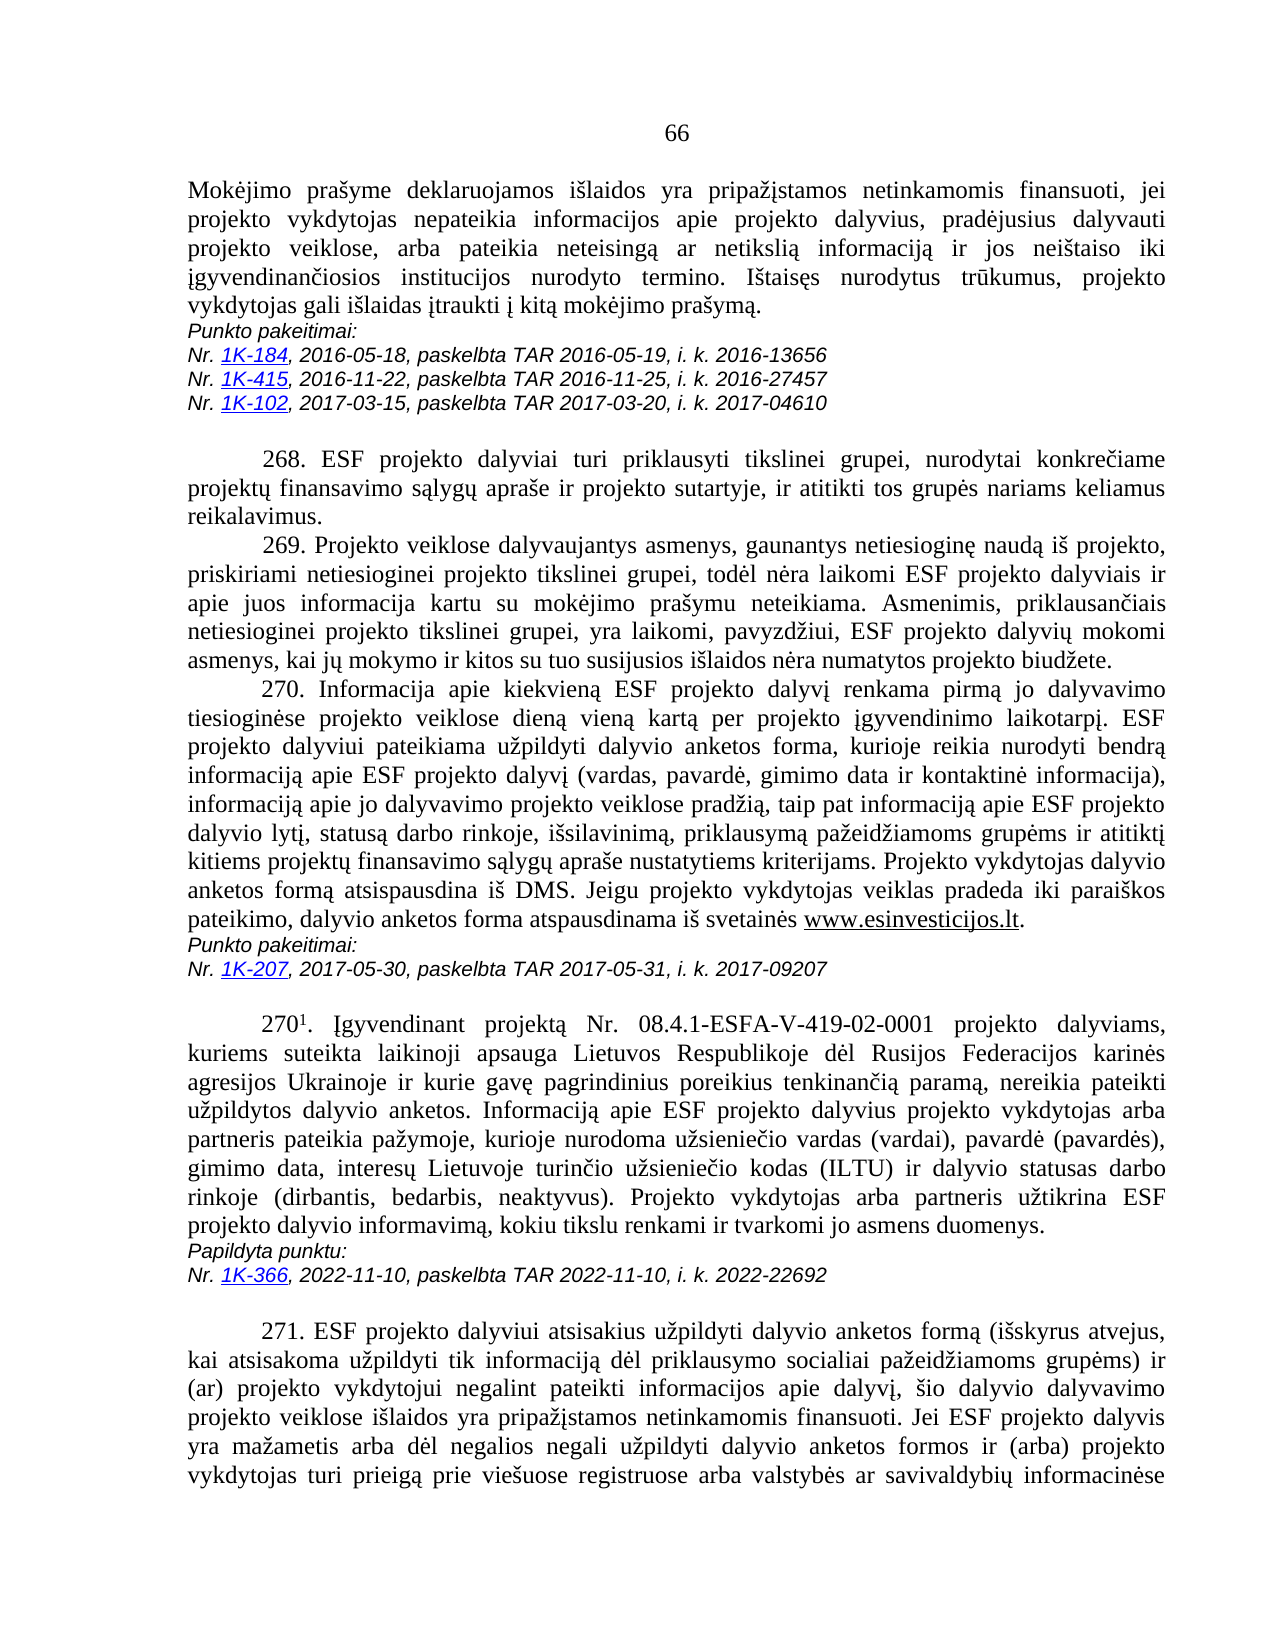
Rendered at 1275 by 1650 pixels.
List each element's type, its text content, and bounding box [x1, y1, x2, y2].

text 268. ESF projekto dalyviai turi priklausyti tikslinei grupei, nurodytai konkrečiame projektų finansavimo sąlygų apraše ir projekto sutartyje, ir atitikti tos grupės nariams keliamus reikalavimus. [187, 444, 1167, 530]
text 271. ESF projekto dalyviui atsisakius užpildyti dalyvio anketos formą (išskyrus atvejus, kai atsisakoma užpildyti tik informaciją dėl priklausymo socialiai pažeidžiamoms grupėms) ir (ar) projekto vykdytojui negalint pateikti informacijos apie dalyvį, šio dalyvio dalyvavimo projekto veiklose išlaidos yra pripažįstamos netinkamomis finansuoti. Jei ESF projekto dalyvis yra mažametis arba dėl negalios negali užpildyti dalyvio anketos formos ir (arba) projekto vykdytojas turi prieigą prie viešuose registruose arba valstybės ar savivaldybių informacinėse [187, 1316, 1167, 1488]
text Nr. 1K-366, 2022-11-10, paskelbta TAR 2022-11-10, i. k. 2022-22692 [187, 1263, 1167, 1287]
text Punkto pakeitimai: [187, 319, 1167, 343]
text 270. Informacija apie kiekvieną ESF projekto dalyvį renkama pirmą jo dalyvavimo tiesioginėse projekto veiklose dieną vieną kartą per projekto įgyvendinimo laikotarpį. ESF projekto dalyviui pateikiama užpildyti dalyvio anketos forma, kurioje reikia nurodyti bendrą informaciją apie ESF projekto dalyvį (vardas, pavardė, gimimo data ir kontaktinė informacija), informaciją apie jo dalyvavimo projekto veiklose pradžią, taip pat informaciją apie ESF projekto dalyvio lytį, statusą darbo rinkoje, išsilavinimą, priklausymą pažeidžiamoms grupėms ir atitiktį kitiems projektų finansavimo sąlygų apraše nustatytiems kriterijams. Projekto vykdytojas dalyvio anketos formą atsispausdina iš DMS. Jeigu projekto vykdytojas veiklas pradeda iki paraiškos pateikimo, dalyvio anketos forma atspausdinama iš svetainės www.esinvesticijos.lt. [187, 674, 1167, 933]
text Papildyta punktu: [187, 1239, 1167, 1263]
text Punkto pakeitimai: [187, 933, 1167, 957]
text 2701. Įgyvendinant projektą Nr. 08.4.1-ESFA-V-419-02-0001 projekto dalyviams, kuriems suteikta laikinoji apsauga Lietuvos Respublikoje dėl Rusijos Federacijos karinės agresijos Ukrainoje ir kurie gavę pagrindinius poreikius tenkinančią paramą, nereikia pateikti užpildytos dalyvio anketos. Informaciją apie ESF projekto dalyvius projekto vykdytojas arba partneris pateikia pažymoje, kurioje nurodoma užsieniečio vardas (vardai), pavardė (pavardės), gimimo data, interesų Lietuvoje turinčio užsieniečio kodas (ILTU) ir dalyvio statusas darbo rinkoje (dirbantis, bedarbis, neaktyvus). Projekto vykdytojas arba partneris užtikrina ESF projekto dalyvio informavimą, kokiu tikslu renkami ir tvarkomi jo asmens duomenys. [187, 1009, 1167, 1239]
text Mokėjimo prašyme deklaruojamos išlaidos yra pripažįstamos netinkamomis finansuoti, jei projekto vykdytojas nepateikia informacijos apie projekto dalyvius, pradėjusius dalyvauti projekto veiklose, arba pateikia neteisingą ar netikslią informaciją ir jos neištaiso iki įgyvendinančiosios institucijos nurodyto termino. Ištaisęs nurodytus trūkumus, projekto vykdytojas gali išlaidas įtraukti į kitą mokėjimo prašymą. [187, 176, 1167, 319]
text Nr. 1K-415, 2016-11-22, paskelbta TAR 2016-11-25, i. k. 2016-27457 [187, 367, 1167, 391]
text Nr. 1K-207, 2017-05-30, paskelbta TAR 2017-05-31, i. k. 2017-09207 [187, 957, 1167, 981]
text Nr. 1K-184, 2016-05-18, paskelbta TAR 2016-05-19, i. k. 2016-13656 [187, 343, 1167, 367]
text 269. Projekto veiklose dalyvaujantys asmenys, gaunantys netiesioginę naudą iš projekto, priskiriami netiesioginei projekto tikslinei grupei, todėl nėra laikomi ESF projekto dalyviais ir apie juos informacija kartu su mokėjimo prašymu neteikiama. Asmenimis, priklausančiais netiesioginei projekto tikslinei grupei, yra laikomi, pavyzdžiui, ESF projekto dalyvių mokomi asmenys, kai jų mokymo ir kitos su tuo susijusios išlaidos nėra numatytos projekto biudžete. [187, 530, 1167, 674]
text Nr. 1K-102, 2017-03-15, paskelbta TAR 2017-03-20, i. k. 2017-04610 [187, 391, 1167, 415]
